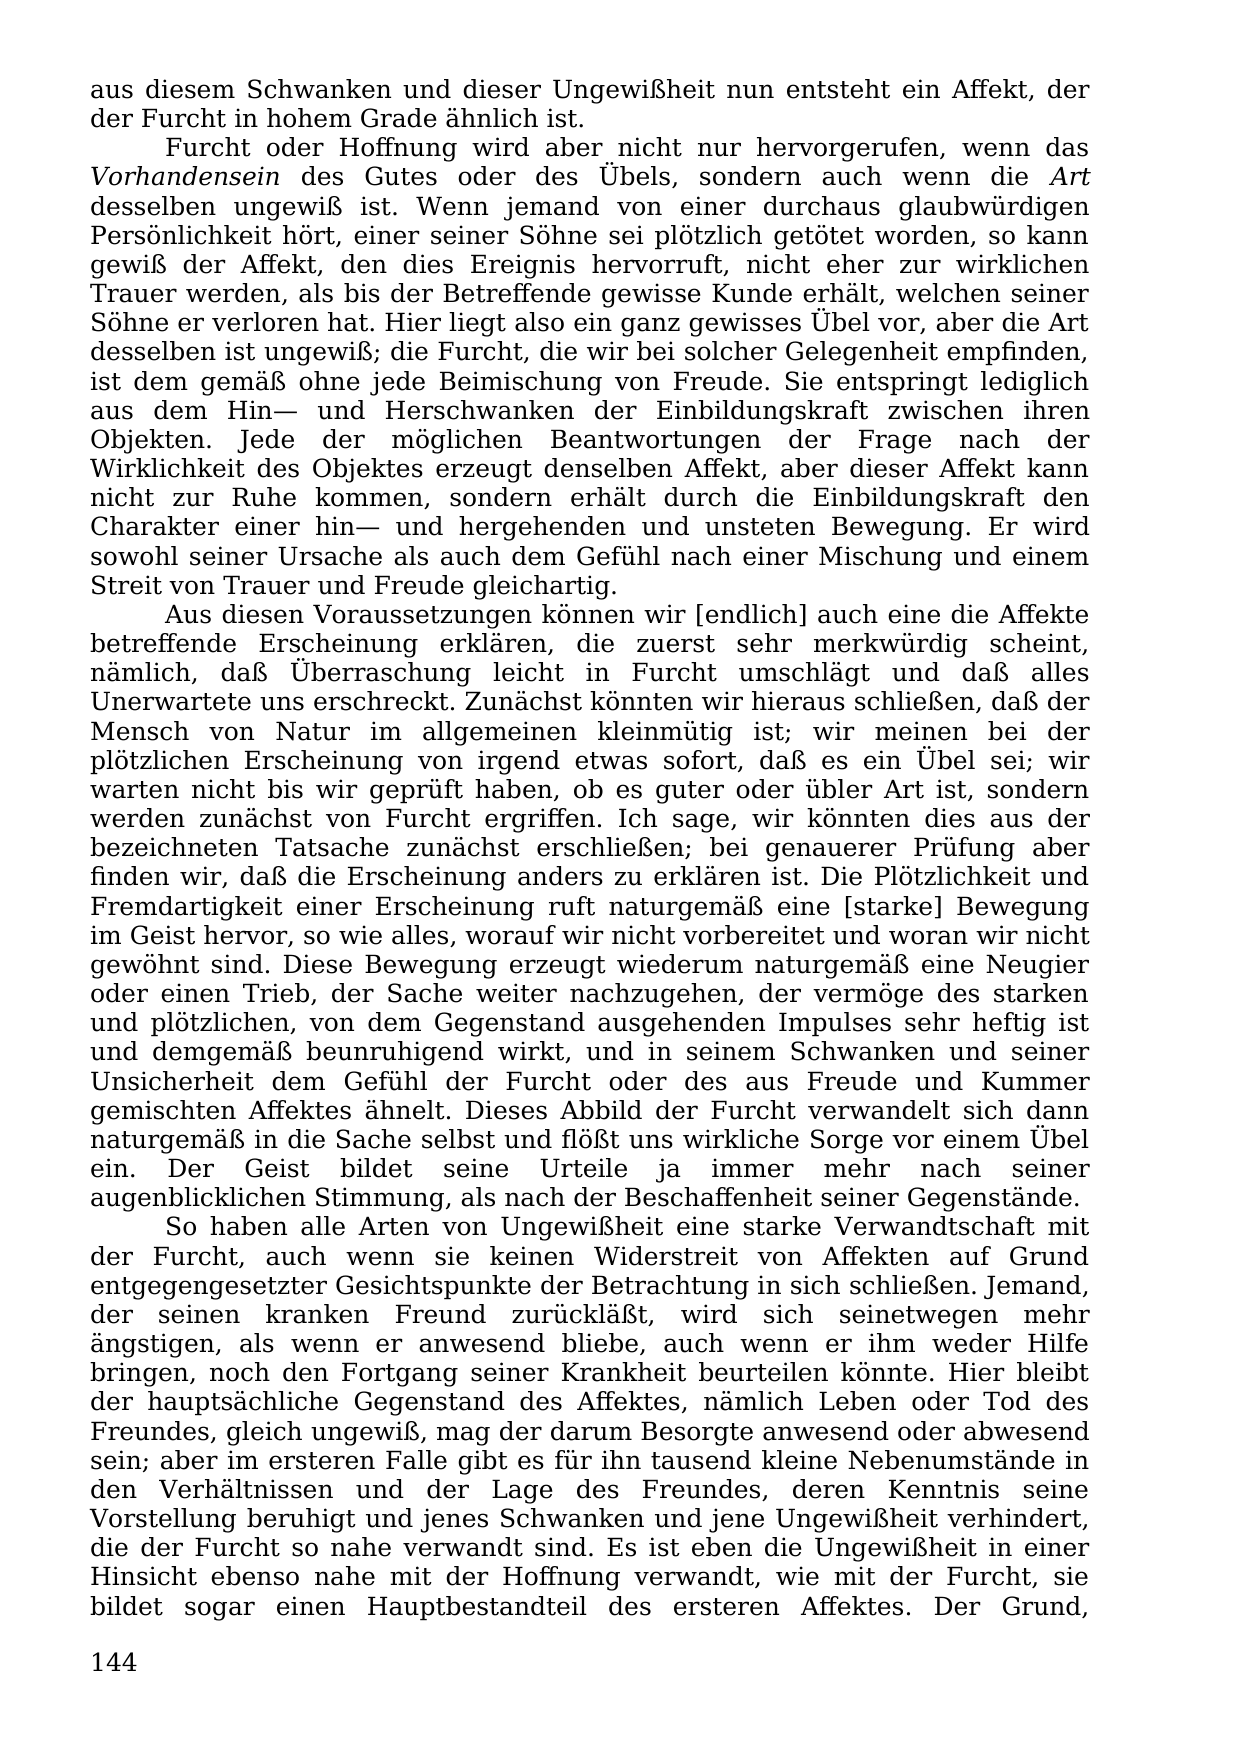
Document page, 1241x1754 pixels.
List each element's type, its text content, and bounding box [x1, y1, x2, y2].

text So haben alle Arten von Ungewißheit eine starke Verwandtschaft mit der Furcht, auch wenn sie keinen Widerstreit von Affekten auf Grund entgegengesetzter Gesichtspunkte der Betrachtung in sich schließen. Jemand, der seinen kranken Freund zurückläßt, wird sich seinetwegen mehr ängstigen, als wenn er anwesend bliebe, auch wenn er ihm weder Hilfe bringen, noch den Fortgang seiner Krankheit beurteilen könnte. Hier bleibt der hauptsächliche Gegenstand des Affektes, nämlich Leben oder Tod des Freundes, gleich ungewiß, mag der darum Besorgte anwesend oder abwesend sein; aber im ersteren Falle gibt es für ihn tausend kleine Nebenumstände in den Verhältnissen und der Lage des Freundes, deren Kenntnis seine Vorstellung beruhigt und jenes Schwanken und jene Ungewißheit verhindert, die der Furcht so nahe verwandt sind. Es ist eben die Ungewißheit in einer Hinsicht ebenso nahe mit der Hoffnung verwandt, wie mit der Furcht, sie bildet sogar einen Hauptbestandteil des ersteren Affektes. Der Grund, [90, 1212, 1091, 1621]
text Furcht oder Hoffnung wird aber nicht nur hervorgerufen‚ wenn das Vorhandensein des Gutes oder des Übels, sondern auch wenn die Art desselben ungewiß ist. Wenn jemand von einer durchaus glaubwürdigen Persönlichkeit hört, einer seiner Söhne sei plötzlich getötet worden, so kann gewiß der Affekt, den dies Ereignis hervorruft, nicht eher zur wirklichen Trauer werden, als bis der Betreffende gewisse Kunde erhält, welchen seiner Söhne er verloren hat. Hier liegt also ein ganz gewisses Übel vor, aber die Art desselben ist ungewiß; die Furcht, die wir bei solcher Gelegenheit empfinden, ist dem gemäß ohne jede Beimischung von Freude. Sie entspringt lediglich aus dem Hin— und Herschwanken der Einbildungskraft zwischen ihren Objekten. Jede der möglichen Beantwortungen der Frage nach der Wirklichkeit des Objektes erzeugt denselben Affekt, aber dieser Affekt kann nicht zur Ruhe kommen, sondern erhält durch die Einbildungskraft den Charakter einer hin— und hergehenden und unsteten Bewegung. Er wird sowohl seiner Ursache als auch dem Gefühl nach einer Mischung und einem Streit von Trauer und Freude gleichartig. [90, 133, 1091, 600]
text aus diesem Schwanken und dieser Ungewißheit nun entsteht ein Affekt, der der Furcht in hohem Grade ähnlich ist. [90, 75, 1091, 133]
text Aus diesen Voraussetzungen können wir [endlich] auch eine die Affekte betreffende Erscheinung erklären, die zuerst sehr merkwürdig scheint, nämlich, daß Überraschung leicht in Furcht umschlägt und daß alles Unerwartete uns erschreckt. Zunächst könnten wir hieraus schließen, daß der Mensch von Natur im allgemeinen kleinmütig ist; wir meinen bei der plötzlichen Erscheinung von irgend etwas sofort, daß es ein Übel sei; wir warten nicht bis wir geprüft haben, ob es guter oder übler Art ist, sondern werden zunächst von Furcht ergriffen. Ich sage, wir könnten dies aus der bezeichneten Tatsache zunächst erschließen; bei genauerer Prüfung aber finden wir, daß die Erscheinung anders zu erklären ist. Die Plötzlichkeit und Fremdartigkeit einer Erscheinung ruft naturgemäß eine [starke] Bewegung im Geist hervor, so wie alles, worauf wir nicht vorbereitet und woran wir nicht gewöhnt sind. Diese Bewegung erzeugt wiederum naturgemäß eine Neugier oder einen Trieb, der Sache weiter nachzugehen, der vermöge des starken und plötzlichen, von dem Gegenstand ausgehenden Impulses sehr heftig ist und demgemäß beunruhigend wirkt, und in seinem Schwanken und seiner Unsicherheit dem Gefühl der Furcht oder des aus Freude und Kummer gemischten Affektes ähnelt. Dieses Abbild der Furcht verwandelt sich dann naturgemäß in die Sache selbst und flößt uns wirkliche Sorge vor einem Übel ein. Der Geist bildet seine Urteile ja immer mehr nach seiner augenblicklichen Stimmung, als nach der Beschaffenheit seiner Gegenstände. [90, 600, 1091, 1212]
